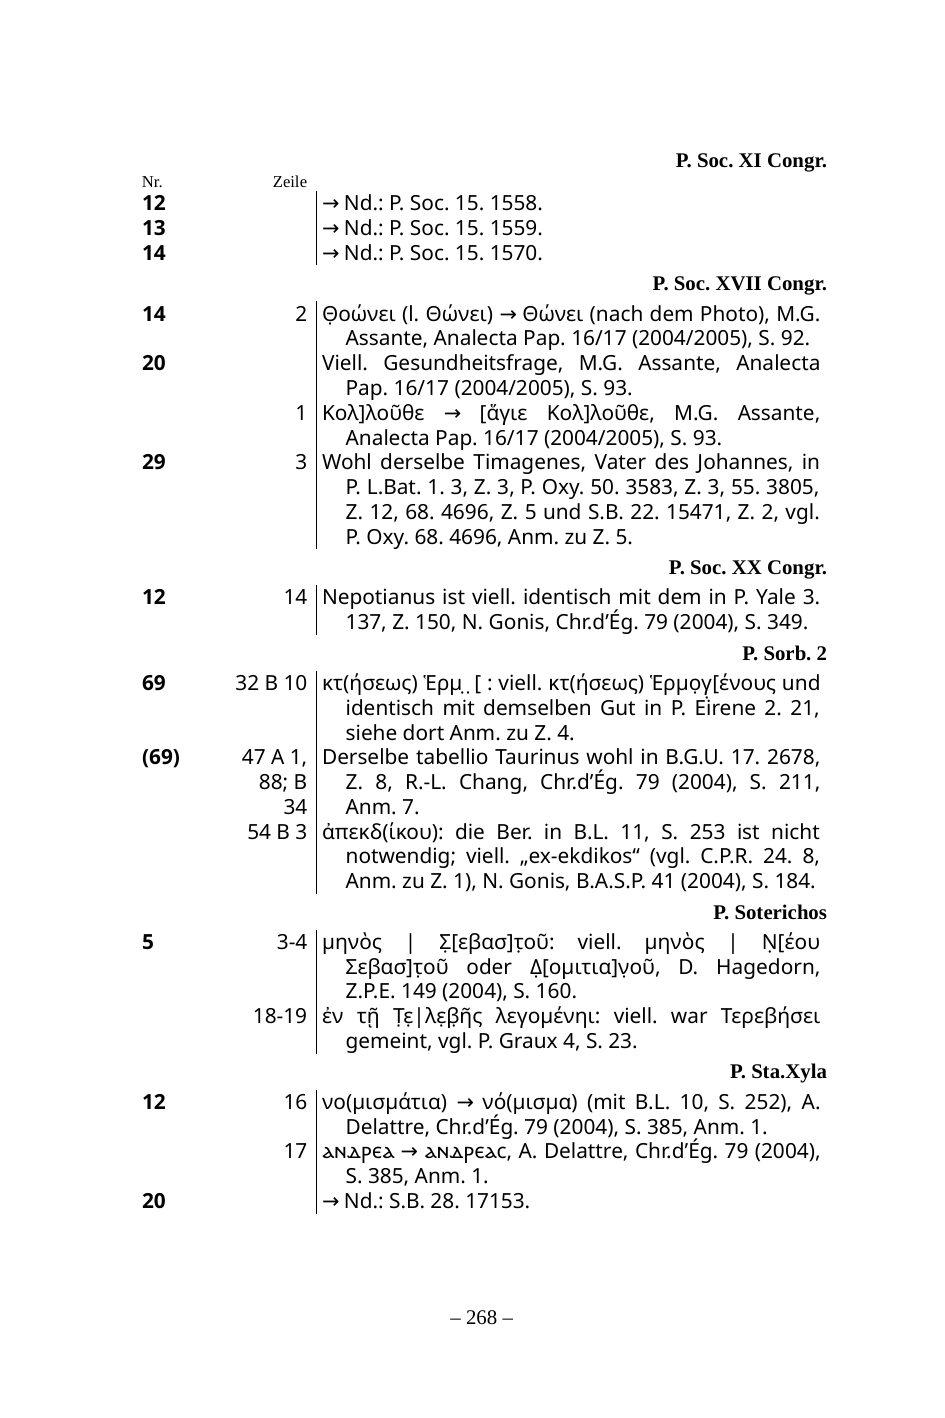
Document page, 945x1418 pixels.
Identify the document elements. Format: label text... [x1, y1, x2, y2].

table_header Θ̣οώνει (l. Θώνει) → Θώνει (nach dem Photo), M.G. Assante, Analecta Pap. 16/17 (2004/2005), S. 92. [317, 301, 827, 351]
table_cell (69) [136, 745, 224, 819]
table_header 12 [136, 1090, 224, 1139]
table_cell 14 [136, 240, 316, 265]
table_cell 20 [136, 351, 316, 400]
table_cell → Nd.: P. Soc. 15. 1558. [317, 191, 827, 216]
table_cell ἐν τῇ Τ̣ε̣|λε̣β̣ῆς λεγομένηι: viell. war Τερεβήσει gemeint, vgl. P. Graux 4, S. 23. [317, 1004, 827, 1053]
table_cell 29 [136, 450, 224, 549]
subtitle P. Sta.Xyla [136, 1059, 827, 1083]
table_header 14 [224, 585, 316, 634]
table_header νο(μισμάτια) → νό(μισμα) (mit B.L. 10, S. 252), A. Delattre, Chr.d’Ég. 79 (2004), S. 385, Anm. 1. [317, 1090, 827, 1139]
table_cell ⲁⲛⲇⲣⲉⲁ → ⲁⲛⲇⲣⲉⲁⲥ, A. Delattre, Chr.d’Ég. 79 (2004), S. 385, Anm. 1. [317, 1139, 827, 1189]
table_header 14 [136, 301, 224, 351]
table_cell 3 [224, 450, 316, 549]
table_cell [136, 1139, 224, 1189]
table_header Nepotianus ist viell. identisch mit dem in P. Yale 3. 137, Z. 150, N. Gonis, Chr.d’Ég. 79 (2004), S. 349. [317, 585, 827, 634]
table_header 69 [136, 671, 224, 745]
table_header 12 [136, 585, 224, 634]
table_cell [136, 819, 224, 894]
table_header 16 [224, 1090, 316, 1139]
table_cell 17 [224, 1139, 316, 1189]
table_cell → Nd.: S.B. 28. 17153. [317, 1189, 827, 1213]
table_header 2 [224, 301, 316, 351]
table_cell Κολ]λοῦθε → [ἅγιε Κολ]λοῦθε, M.G. Assante, Analecta Pap. 16/17 (2004/2005), S. 93. [317, 400, 827, 450]
table_header 5 [136, 930, 224, 1004]
table_cell ἀπεκδ(ίκου): die Ber. in B.L. 11, S. 253 ist nicht notwendig; viell. „ex-ekdikos“ (vgl. C.P.R. 24. 8, Anm. zu Z. 1), N. Gonis, B.A.S.P. 41 (2004), S. 184. [317, 819, 827, 894]
table_cell 1 [224, 400, 316, 450]
table_header κτ(ήσεως) Ἑρμ ̣ ̣[ : viell. κτ(ήσεως) Ἑρμο̣γ̣[ένους und identisch mit demselben Gut in P. Eirene 2. 21, siehe dort Anm. zu Z. 4. [317, 671, 827, 745]
table_header 3-4 [224, 930, 316, 1004]
table_cell [136, 1004, 224, 1053]
table_cell [136, 400, 224, 450]
table_cell Wohl derselbe Timagenes, Vater des Johannes, in P. L.Bat. 1. 3, Z. 3, P. Oxy. 50. 3583, Z. 3, 55. 3805, Z. 12, 68. 4696, Z. 5 und S.B. 22. 15471, Z. 2, vgl. P. Oxy. 68. 4696, Anm. zu Z. 5. [317, 450, 827, 549]
table_header 32 Β 10 [224, 671, 316, 745]
subtitle P. Soc. XX Congr. [136, 555, 827, 579]
table_cell Viell. Gesundheitsfrage, M.G. Assante, Analecta Pap. 16/17 (2004/2005), S. 93. [317, 351, 827, 400]
table_cell 47 A 1, 88; B 34 [224, 745, 316, 819]
table_cell 54 B 3 [224, 819, 316, 894]
subtitle P. Soc. XVII Congr. [136, 271, 827, 295]
subtitle P. Soterichos [136, 899, 827, 924]
table_cell 12 [136, 191, 316, 216]
table_cell → Nd.: P. Soc. 15. 1559. [317, 216, 827, 240]
table_cell Derselbe tabellio Taurinus wohl in B.G.U. 17. 2678, Z. 8, R.-L. Chang, Chr.d’Ég. 79 (2004), S. 211, Anm. 7. [317, 745, 827, 819]
table_cell 18-19 [224, 1004, 316, 1053]
subtitle P. Sorb. 2 [136, 641, 827, 664]
table_cell → Nd.: P. Soc. 15. 1570. [317, 240, 827, 265]
table_cell 20 [136, 1189, 316, 1213]
table_cell 13 [136, 216, 316, 240]
table_header μηνὸς | Σ̣[εβασ]τ̣οῦ: viell. μηνὸς | Ν̣[έου Σεβασ]τ̣οῦ oder Δ̣[ομιτια]ν̣οῦ, D. Hagedorn, Z.P.E. 149 (2004), S. 160. [317, 930, 827, 1004]
